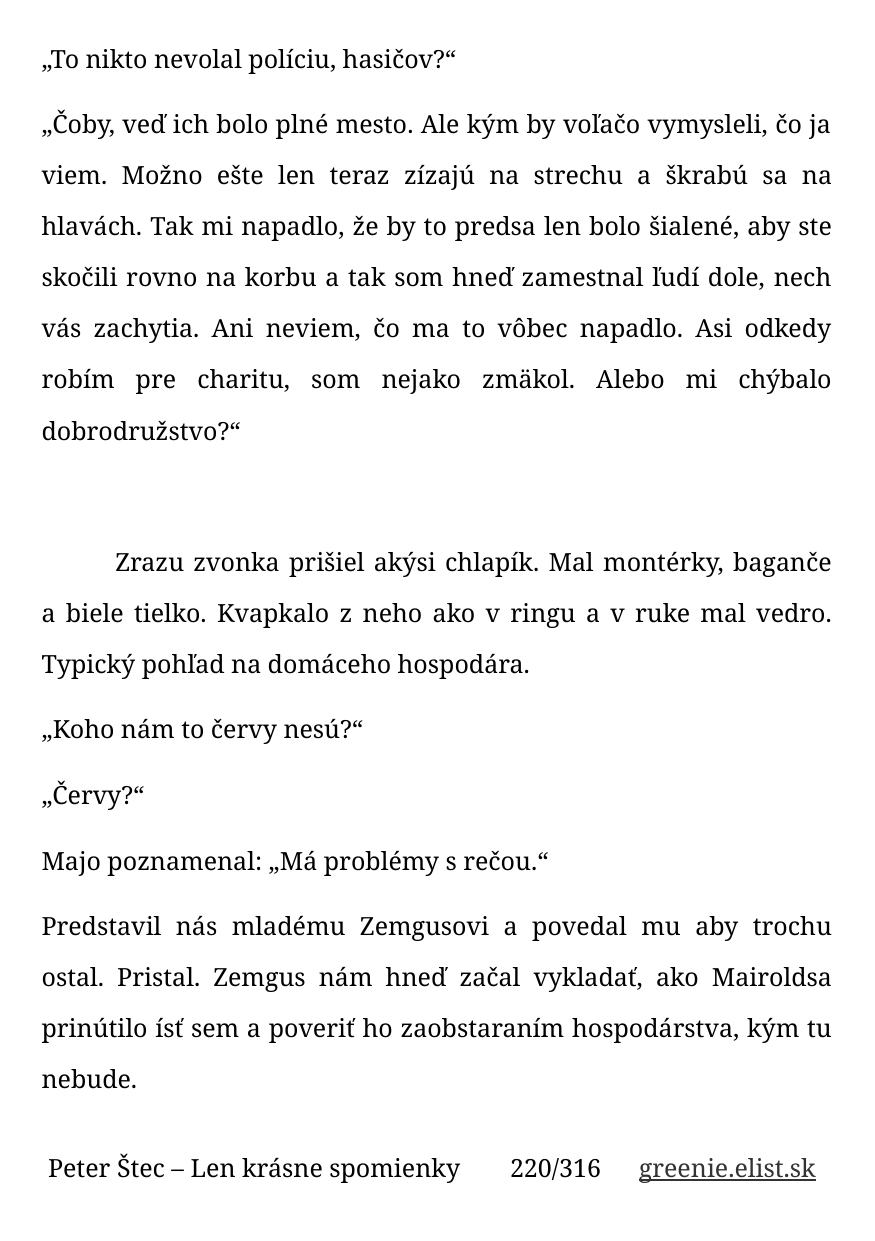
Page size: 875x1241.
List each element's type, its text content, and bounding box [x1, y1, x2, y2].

text „Čoby, veď ich bolo plné mesto. Ale kým by voľačo vymysleli, čo ja viem. Možno ešte len teraz zízajú na strechu a škrabú sa na hlavách. Tak mi napadlo, že by to predsa len bolo šialené, aby ste skočili rovno na korbu a tak som hneď zamestnal ľudí dole, nech vás zachytia. Ani neviem, čo ma to vôbec napadlo. Asi odkedy robím pre charitu, som nejako zmäkol. Alebo mi chýbalo dobrodružstvo?“ [41, 107, 833, 447]
text Majo poznamenal: „Má problémy s rečou.“ [41, 843, 833, 877]
text „To nikto nevolal políciu, hasičov?“ [41, 41, 833, 75]
text Zrazu zvonka prišiel akýsi chlapík. Mal montérky, baganče a biele tielko. Kvapkalo z neho ako v ringu a v ruke mal vedro. Typický pohľad na domáceho hospodára. [41, 544, 833, 681]
text Predstavil nás mladému Zemgusovi a povedal mu aby trochu ostal. Pristal. Zemgus nám hneď začal vykladať, ako Mairoldsa prinútilo ísť sem a poveriť ho zaobstaraním hospodárstva, kým tu nebude. [41, 909, 833, 1096]
text „Červy?“ [41, 778, 833, 812]
text „Koho nám to červy nesú?“ [41, 712, 833, 746]
